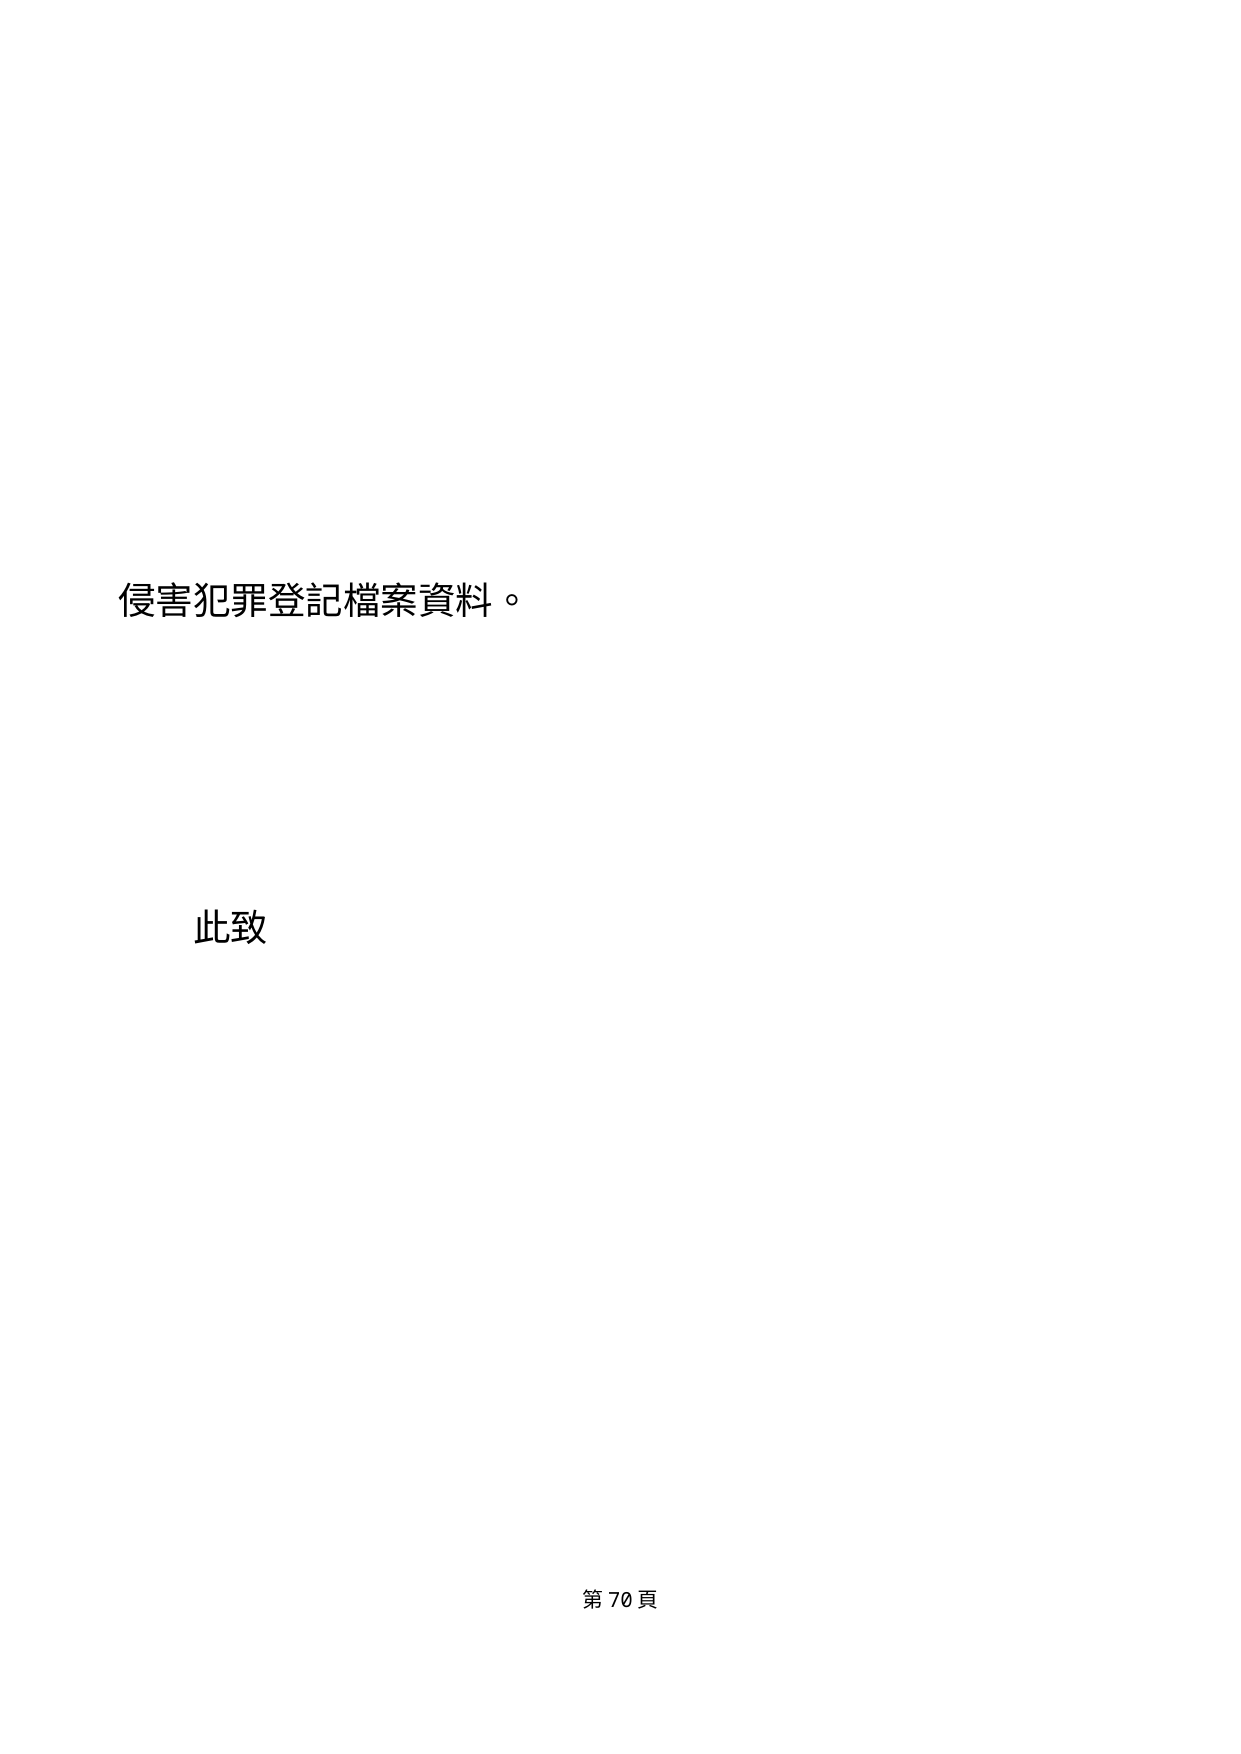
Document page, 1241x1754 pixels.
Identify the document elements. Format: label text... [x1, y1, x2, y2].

text 此致 [118, 898, 1122, 952]
text 侵害犯罪登記檔案資料。 [118, 571, 1122, 625]
